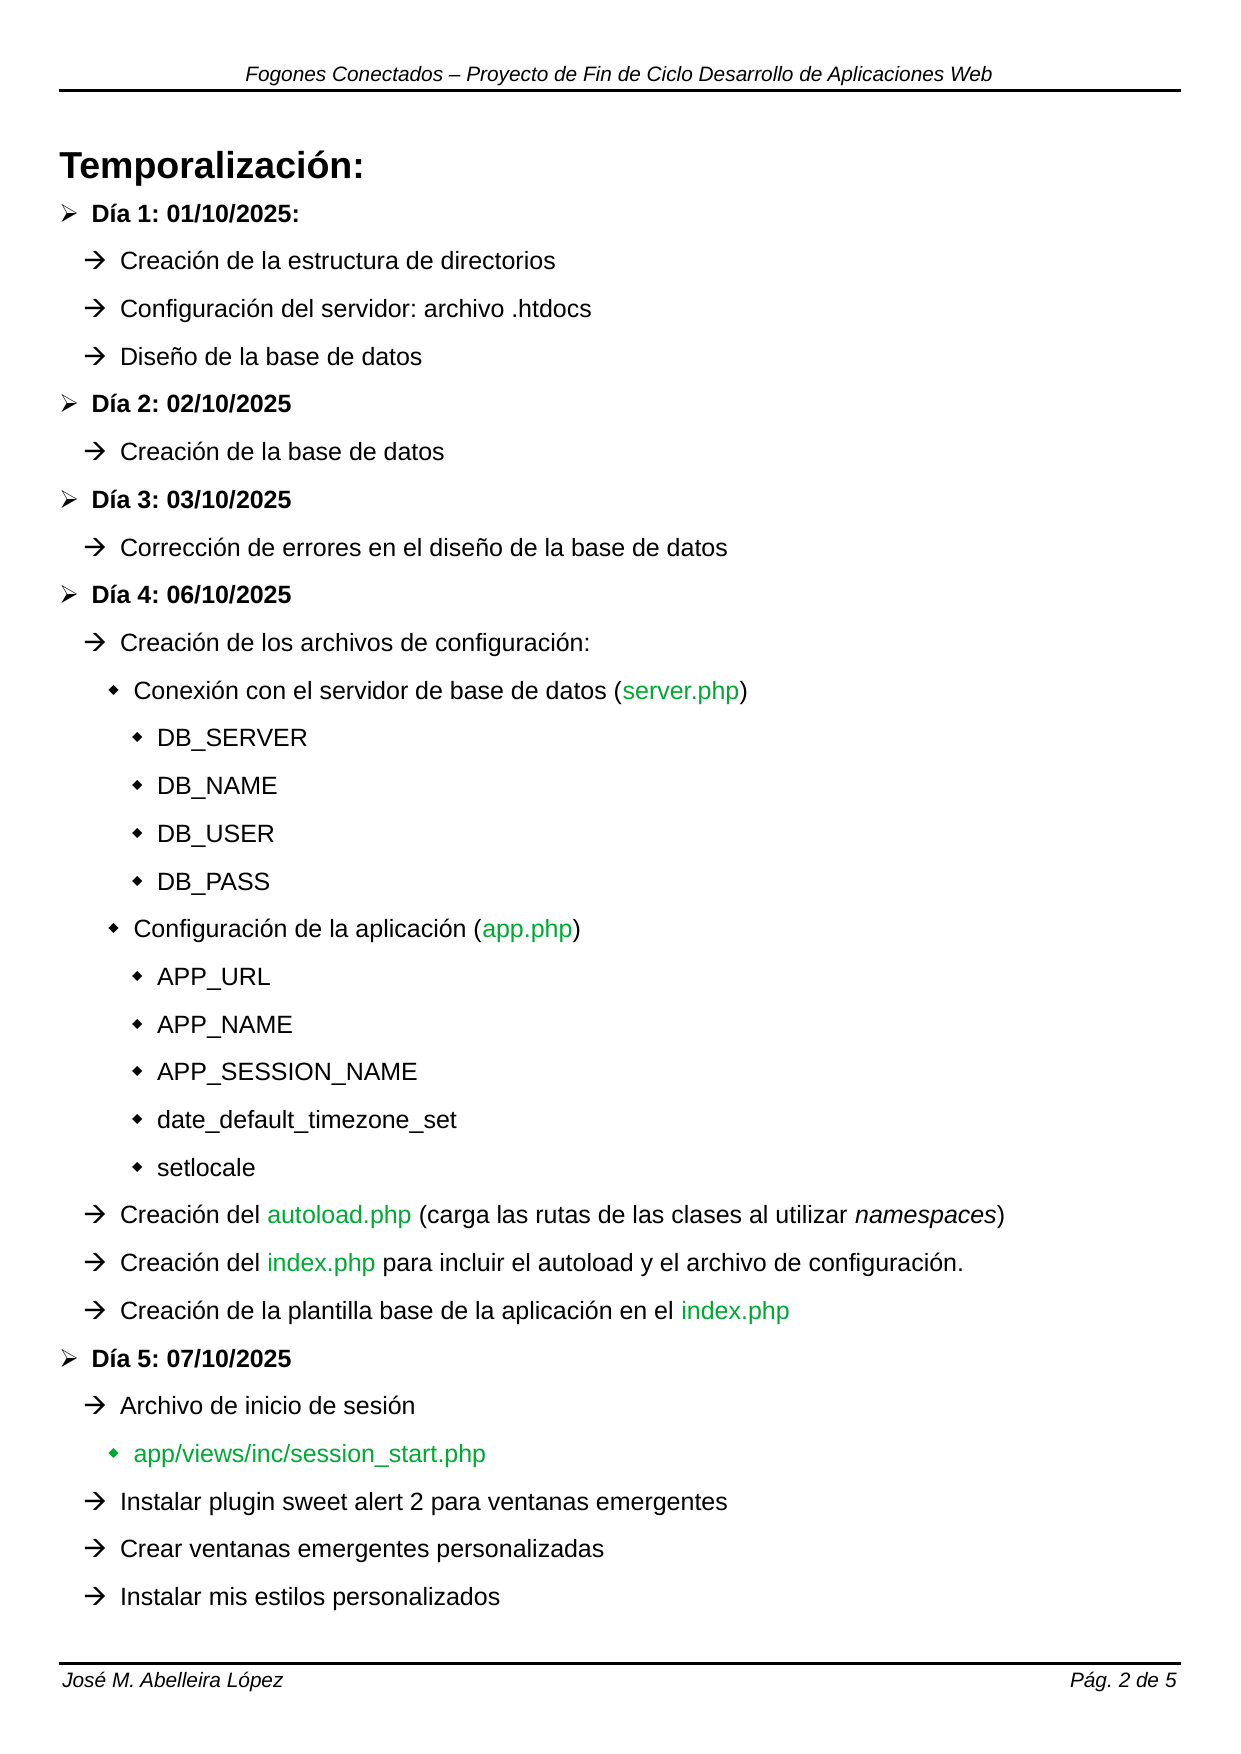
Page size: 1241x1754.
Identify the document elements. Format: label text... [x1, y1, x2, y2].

list Archivo de inicio de sesión [83, 1391, 1181, 1420]
list Creación de la base de datos [83, 437, 1181, 466]
list Instalar mis estilos personalizados [83, 1582, 1181, 1611]
list DB_PASS [130, 867, 1181, 895]
list Configuración del servidor: archivo .htdocs [83, 294, 1181, 323]
list DB_SERVER [130, 723, 1181, 752]
list Día 5: 07/10/2025 [59, 1344, 1181, 1372]
list Día 4: 06/10/2025 [59, 580, 1181, 609]
list APP_URL [130, 962, 1181, 991]
list Creación del autoload.php (carga las rutas de las clases al utilizar namespaces) [83, 1201, 1181, 1229]
list APP_NAME [130, 1010, 1181, 1038]
list date_default_timezone_set [130, 1105, 1181, 1134]
list DB_NAME [130, 771, 1181, 800]
list Instalar plugin sweet alert 2 para ventanas emergentes [83, 1487, 1181, 1516]
list Corrección de errores en el diseño de la base de datos [83, 533, 1181, 561]
list Creación del index.php para incluir el autoload y el archivo de configuración. [83, 1248, 1181, 1277]
list Día 2: 02/10/2025 [59, 389, 1181, 418]
list app/views/inc/session_start.php [106, 1439, 1181, 1468]
list Crear ventanas emergentes personalizadas [83, 1534, 1181, 1563]
list Día 1: 01/10/2025: [59, 199, 1181, 227]
list APP_SESSION_NAME [130, 1057, 1181, 1086]
list Diseño de la base de datos [83, 342, 1181, 371]
list DB_USER [130, 819, 1181, 848]
list Creación de la estructura de directorios [83, 246, 1181, 275]
list Conexión con el servidor de base de datos (server.php) [106, 676, 1181, 704]
list Creación de los archivos de configuración: [83, 628, 1181, 657]
list Día 3: 03/10/2025 [59, 485, 1181, 514]
subtitle Temporalización: [59, 143, 1181, 186]
list setlocale [130, 1153, 1181, 1182]
list Creación de la plantilla base de la aplicación en el index.php [83, 1296, 1181, 1325]
list Configuración de la aplicación (app.php) [106, 914, 1181, 943]
